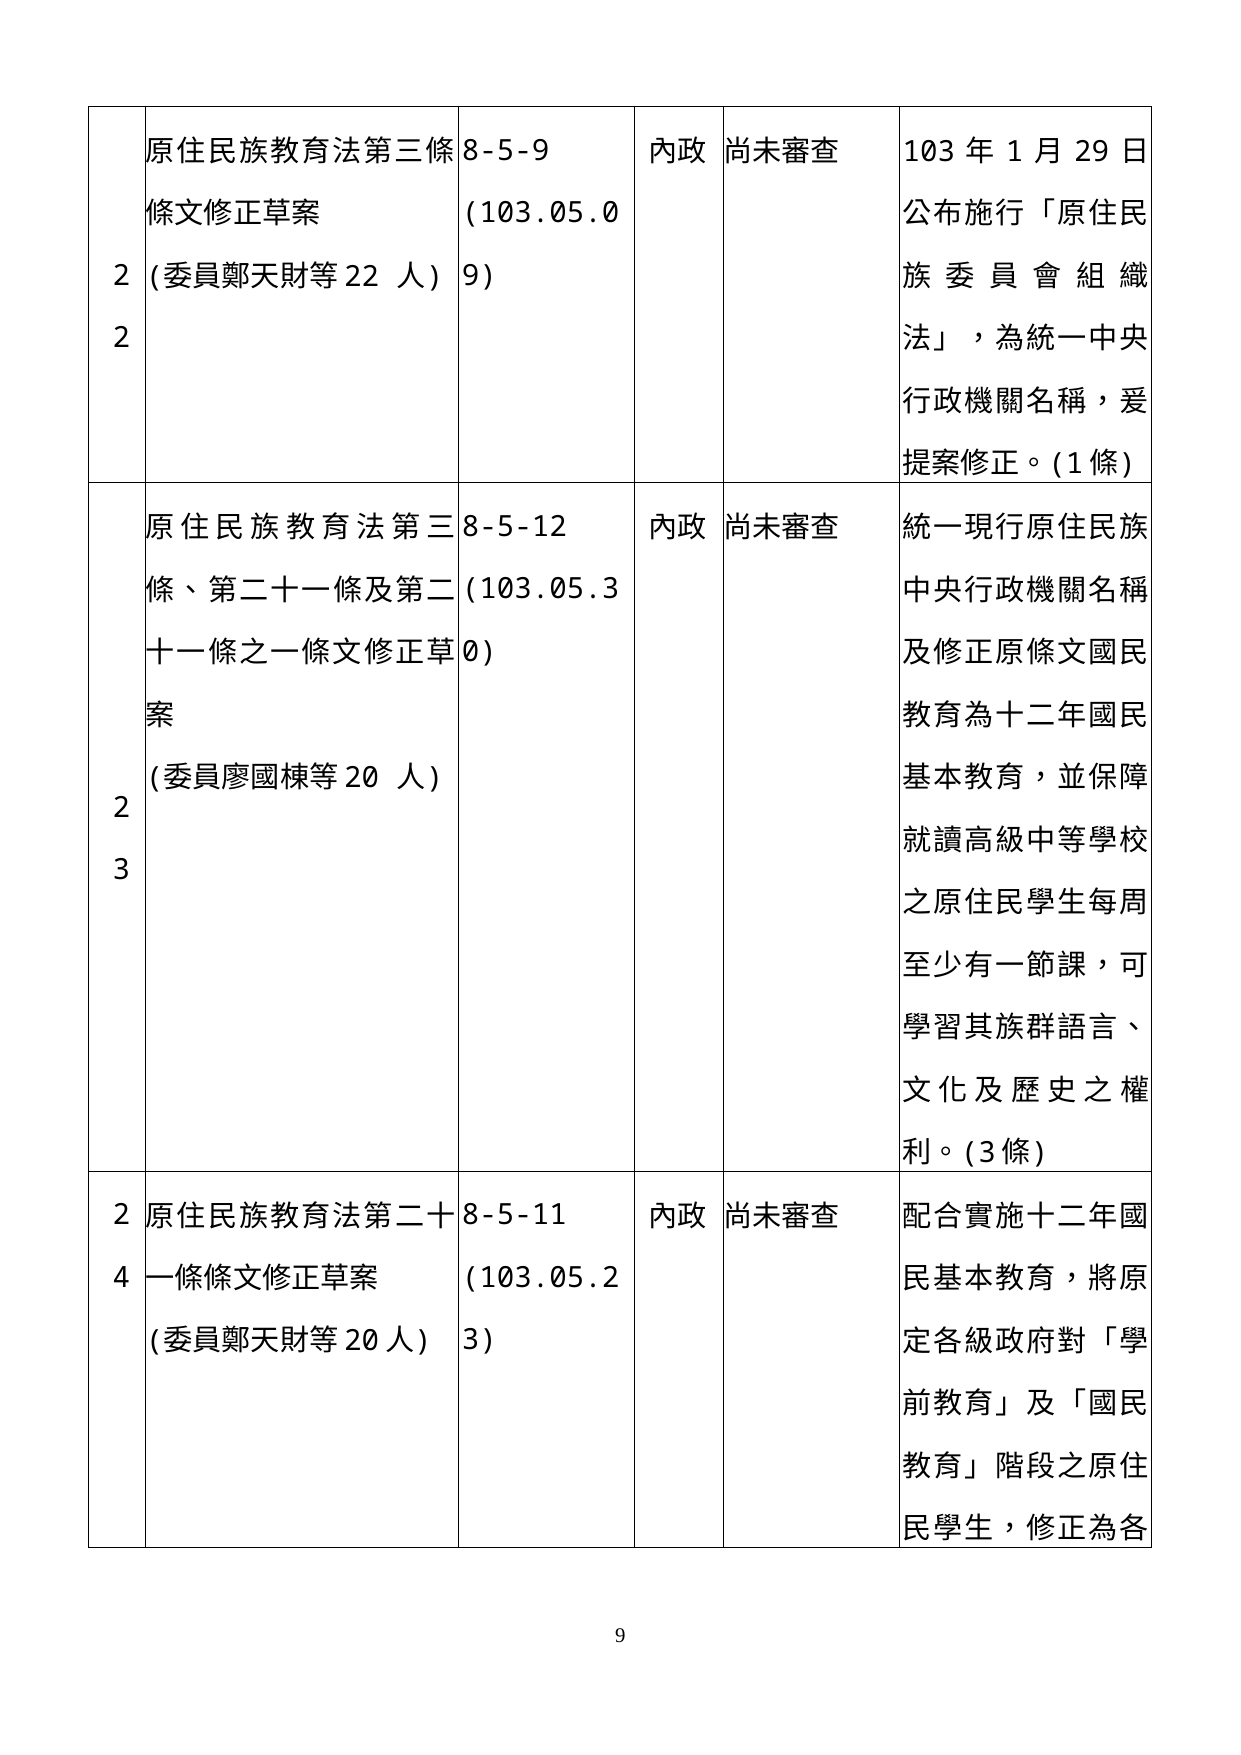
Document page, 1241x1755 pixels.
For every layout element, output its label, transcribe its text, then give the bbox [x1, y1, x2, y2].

table_cell 8-5-9 (103.05.09) [459, 107, 634, 482]
table_cell 統一現行原住民族中央行政機關名稱及修正原條文國民教育為十二年國民基本教育，並保障就讀高級中等學校之原住民學生每周至少有一節課，可學習其族群語言、文化及歷史之權利。(3條) [900, 483, 1151, 1171]
table_cell 8-5-12 (103.05.30) [459, 483, 634, 1171]
table_cell 原住民族教育法第二十一條條文修正草案 (委員鄭天財等20人) [146, 1172, 458, 1547]
table_cell 尚未審查 [724, 107, 899, 482]
table_cell 原住民族教育法第三條條文修正草案 (委員鄭天財等22 人) [146, 107, 458, 482]
table_cell 尚未審查 [724, 483, 899, 1171]
table_cell 配合實施十二年國民基本教育，將原定各級政府對「學前教育」及「國民教育」階段之原住民學生，修正為各 [900, 1172, 1151, 1547]
table_cell 103年1月29日公布施行「原住民族委員會組織法」，為統一中央行政機關名稱，爰提案修正。(1條) [900, 107, 1151, 482]
table_cell 原住民族教育法第三條、第二十一條及第二十一條之一條文修正草案 (委員廖國棟等20 人) [146, 483, 458, 1171]
table_cell 8-5-11 (103.05.23) [459, 1172, 634, 1547]
table_cell 內政 [635, 107, 723, 482]
table_cell 內政 [635, 483, 723, 1171]
table_cell [89, 107, 145, 482]
table_cell [89, 483, 145, 1171]
table_cell 尚未審查 [724, 1172, 899, 1547]
table_cell 內政 [635, 1172, 723, 1547]
table_cell [89, 1172, 145, 1547]
